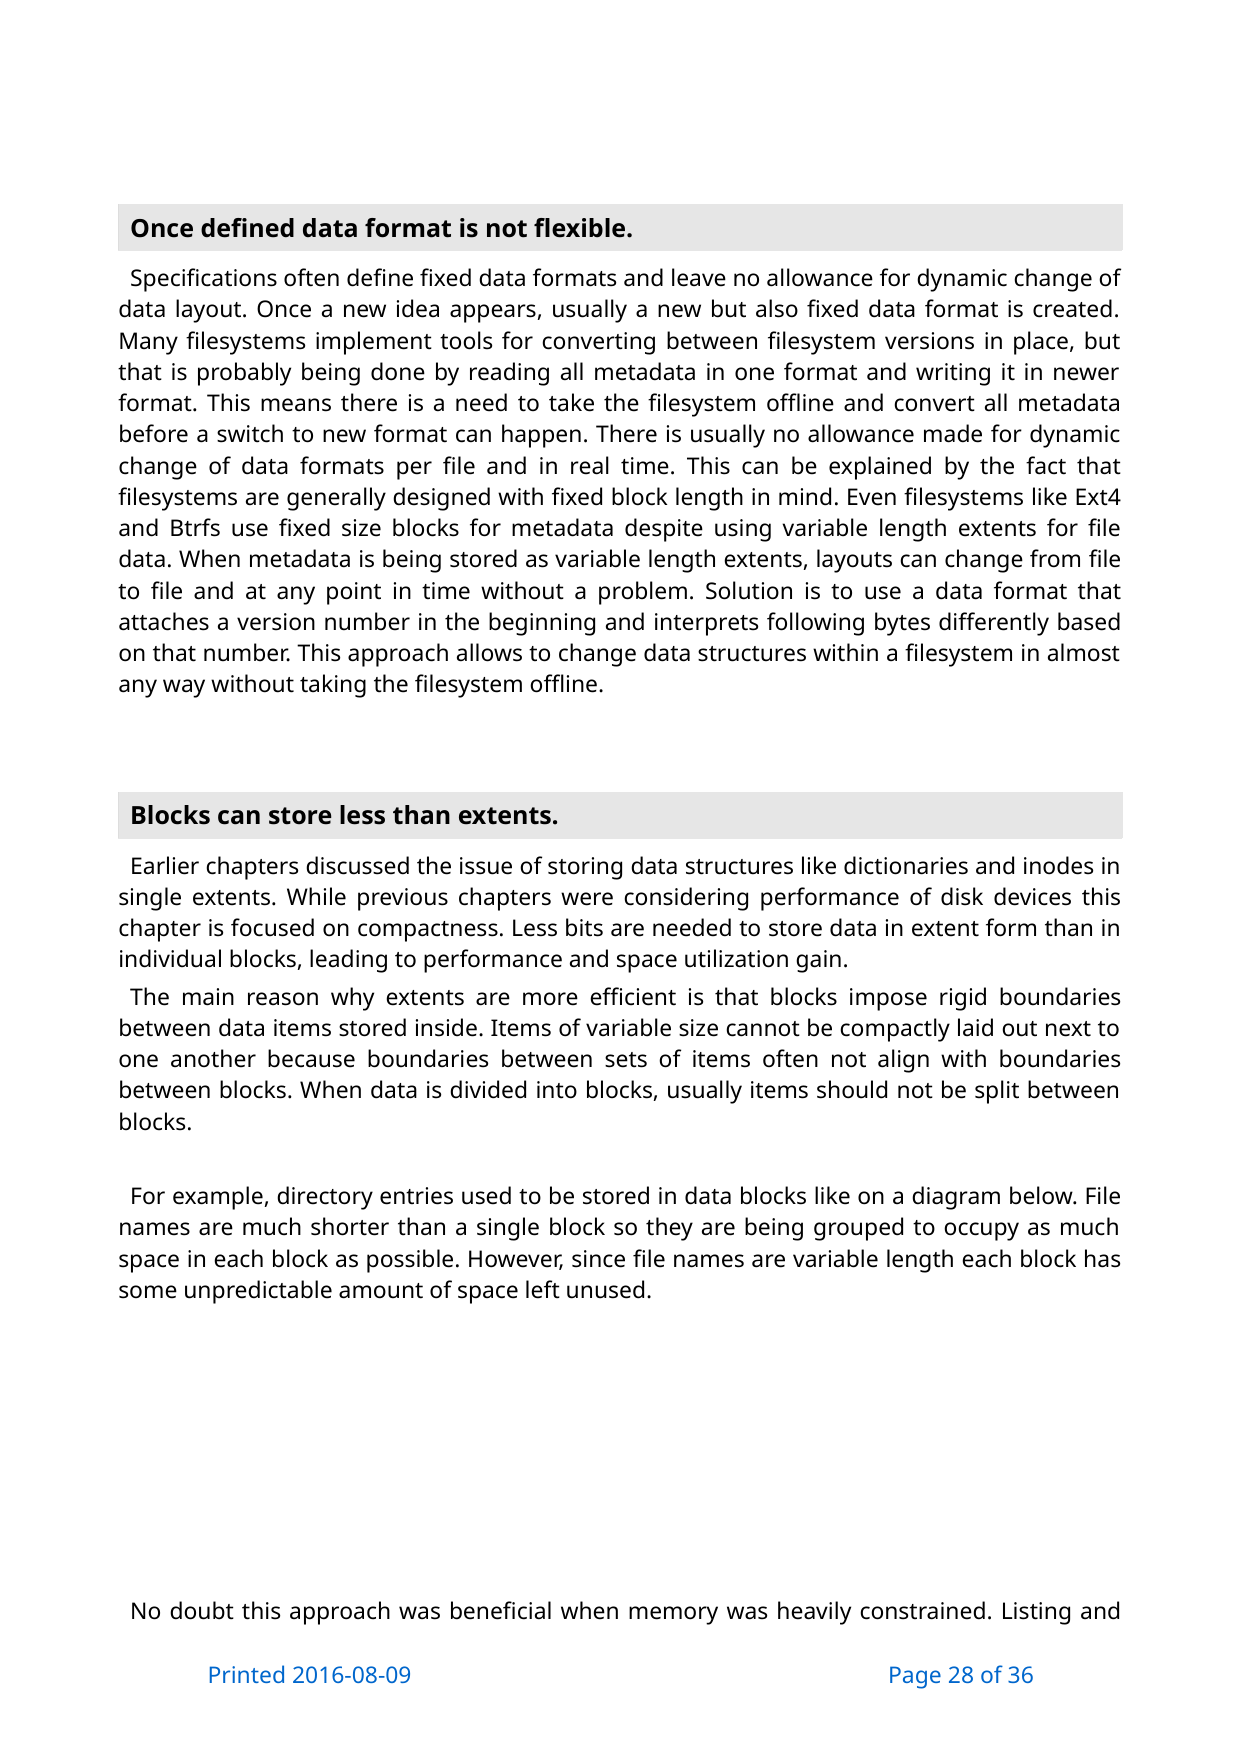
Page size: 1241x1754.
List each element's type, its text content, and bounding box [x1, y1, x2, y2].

subtitle Blocks can store less than extents. [119, 793, 1122, 838]
text Specifications often define fixed data formats and leave no allowance for dynamic change of data layout. Once a new idea appears, usually a new but also fixed data format is created. Many filesystems implement tools for converting between filesystem versions in place, but that is probably being done by reading all metadata in one format and writing it in newer format. This means there is a need to take the filesystem offline and convert all metadata before a switch to new format can happen. There is usually no allowance made for dynamic change of data formats per file and in real time. This can be explained by the fact that filesystems are generally designed with fixed block length in mind. Even filesystems like Ext4 and Btrfs use fixed size blocks for metadata despite using variable length extents for file data. When metadata is being stored as variable length extents, layouts can change from file to file and at any point in time without a problem. Solution is to use a data format that attaches a version number in the beginning and interprets following bytes differently based on that number. This approach allows to change data structures within a filesystem in almost any way without taking the filesystem offline. [118, 262, 1122, 700]
text Earlier chapters discussed the issue of storing data structures like dictionaries and inodes in single extents. While previous chapters were considering performance of disk devices this chapter is focused on compactness. Less bits are needed to store data in extent form than in individual blocks, leading to performance and space utilization gain. [118, 850, 1122, 975]
text The main reason why extents are more efficient is that blocks impose rigid boundaries between data items stored inside. Items of variable size cannot be compactly laid out next to one another because boundaries between sets of items often not align with boundaries between blocks. When data is divided into blocks, usually items should not be split between blocks. [118, 981, 1122, 1137]
subtitle Once defined data format is not flexible. [119, 205, 1122, 250]
text For example, directory entries used to be stored in data blocks like on a diagram below. File names are much shorter than a single block so they are being grouped to occupy as much space in each block as possible. However, since file names are variable length each block has some unpredictable amount of space left unused. [118, 1180, 1122, 1305]
text No doubt this approach was beneficial when memory was heavily constrained. Listing and [118, 1595, 1122, 1626]
